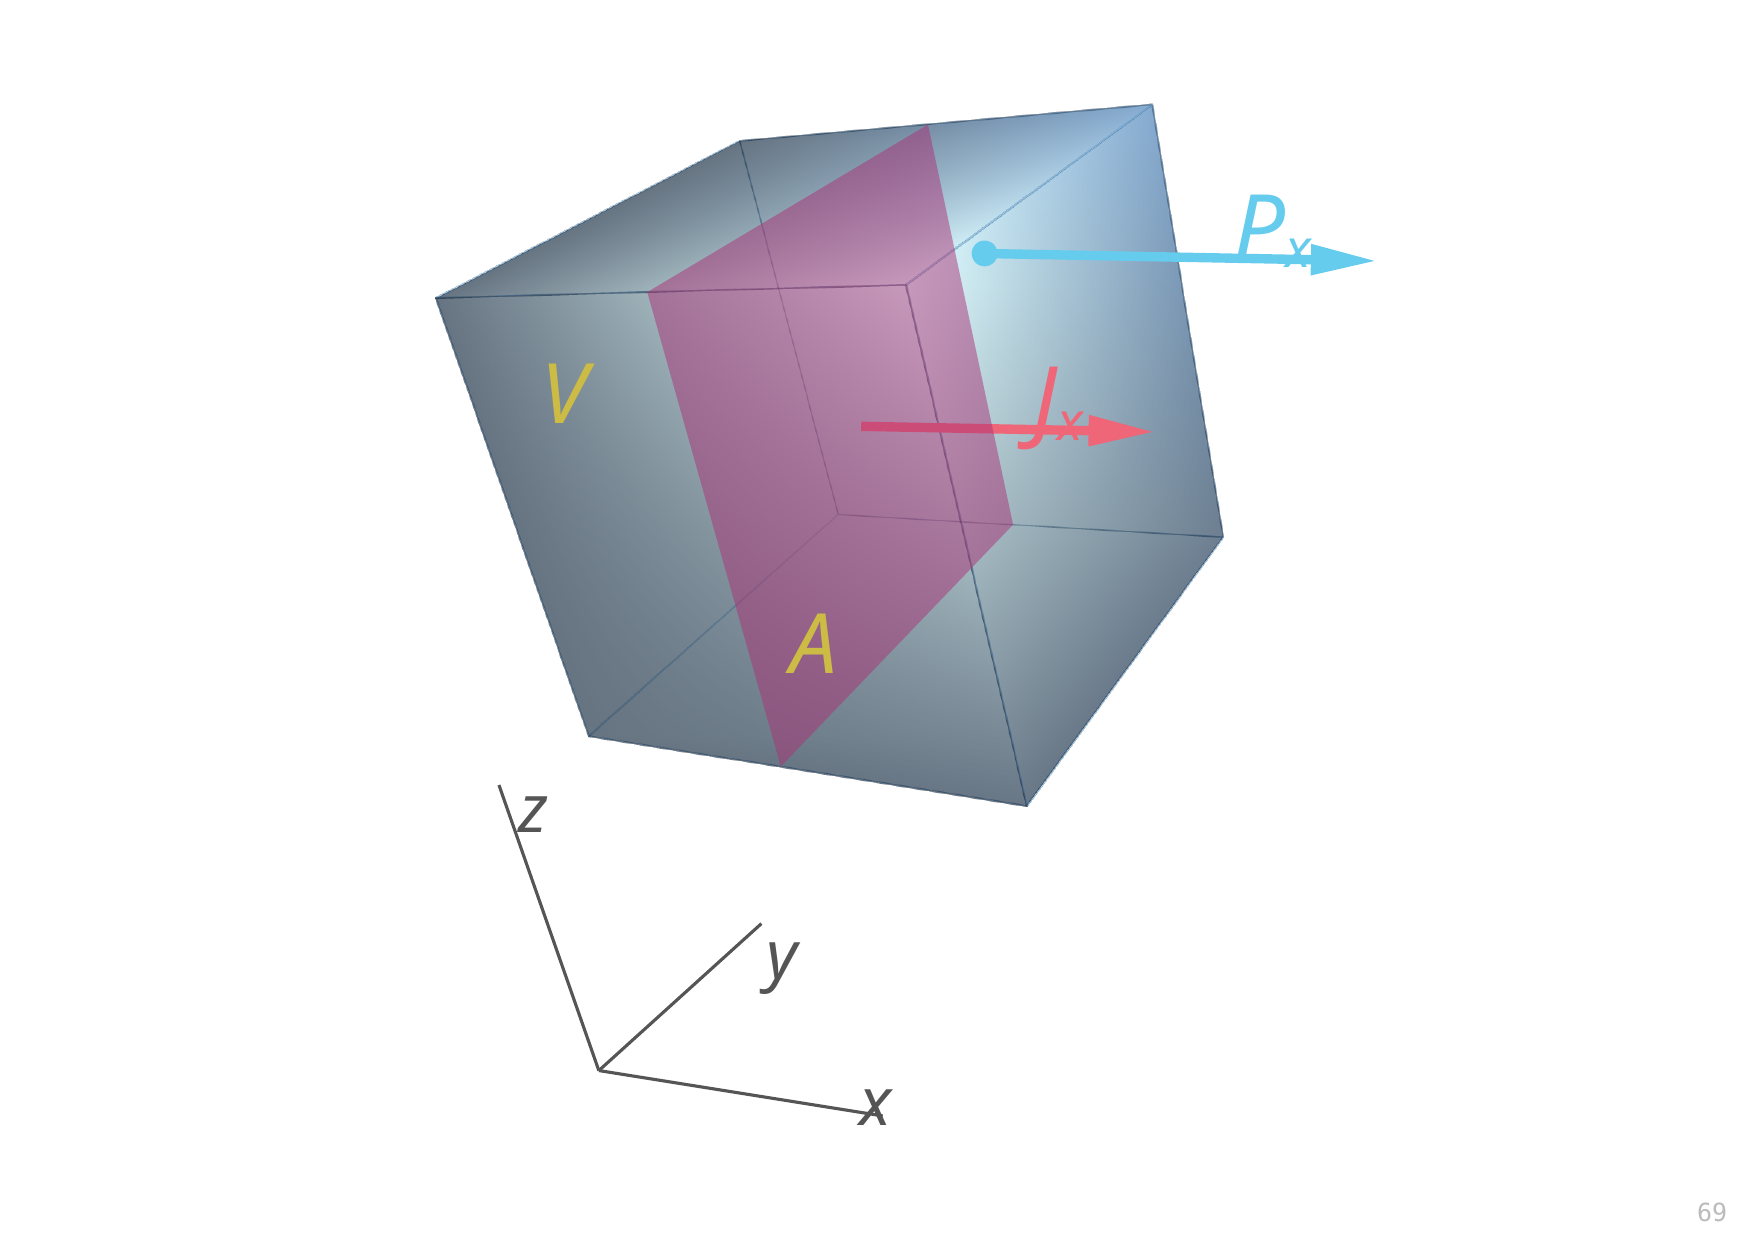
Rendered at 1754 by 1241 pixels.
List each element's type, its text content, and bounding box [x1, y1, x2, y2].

text_box A [775, 577, 866, 676]
text_box Jx [1017, 327, 1105, 425]
text_box [647, 124, 1014, 767]
text_box V [526, 327, 617, 426]
text_box x [844, 1047, 886, 1129]
text_box Px [1218, 154, 1332, 254]
text_box z [503, 753, 543, 836]
text_box y [751, 899, 793, 982]
